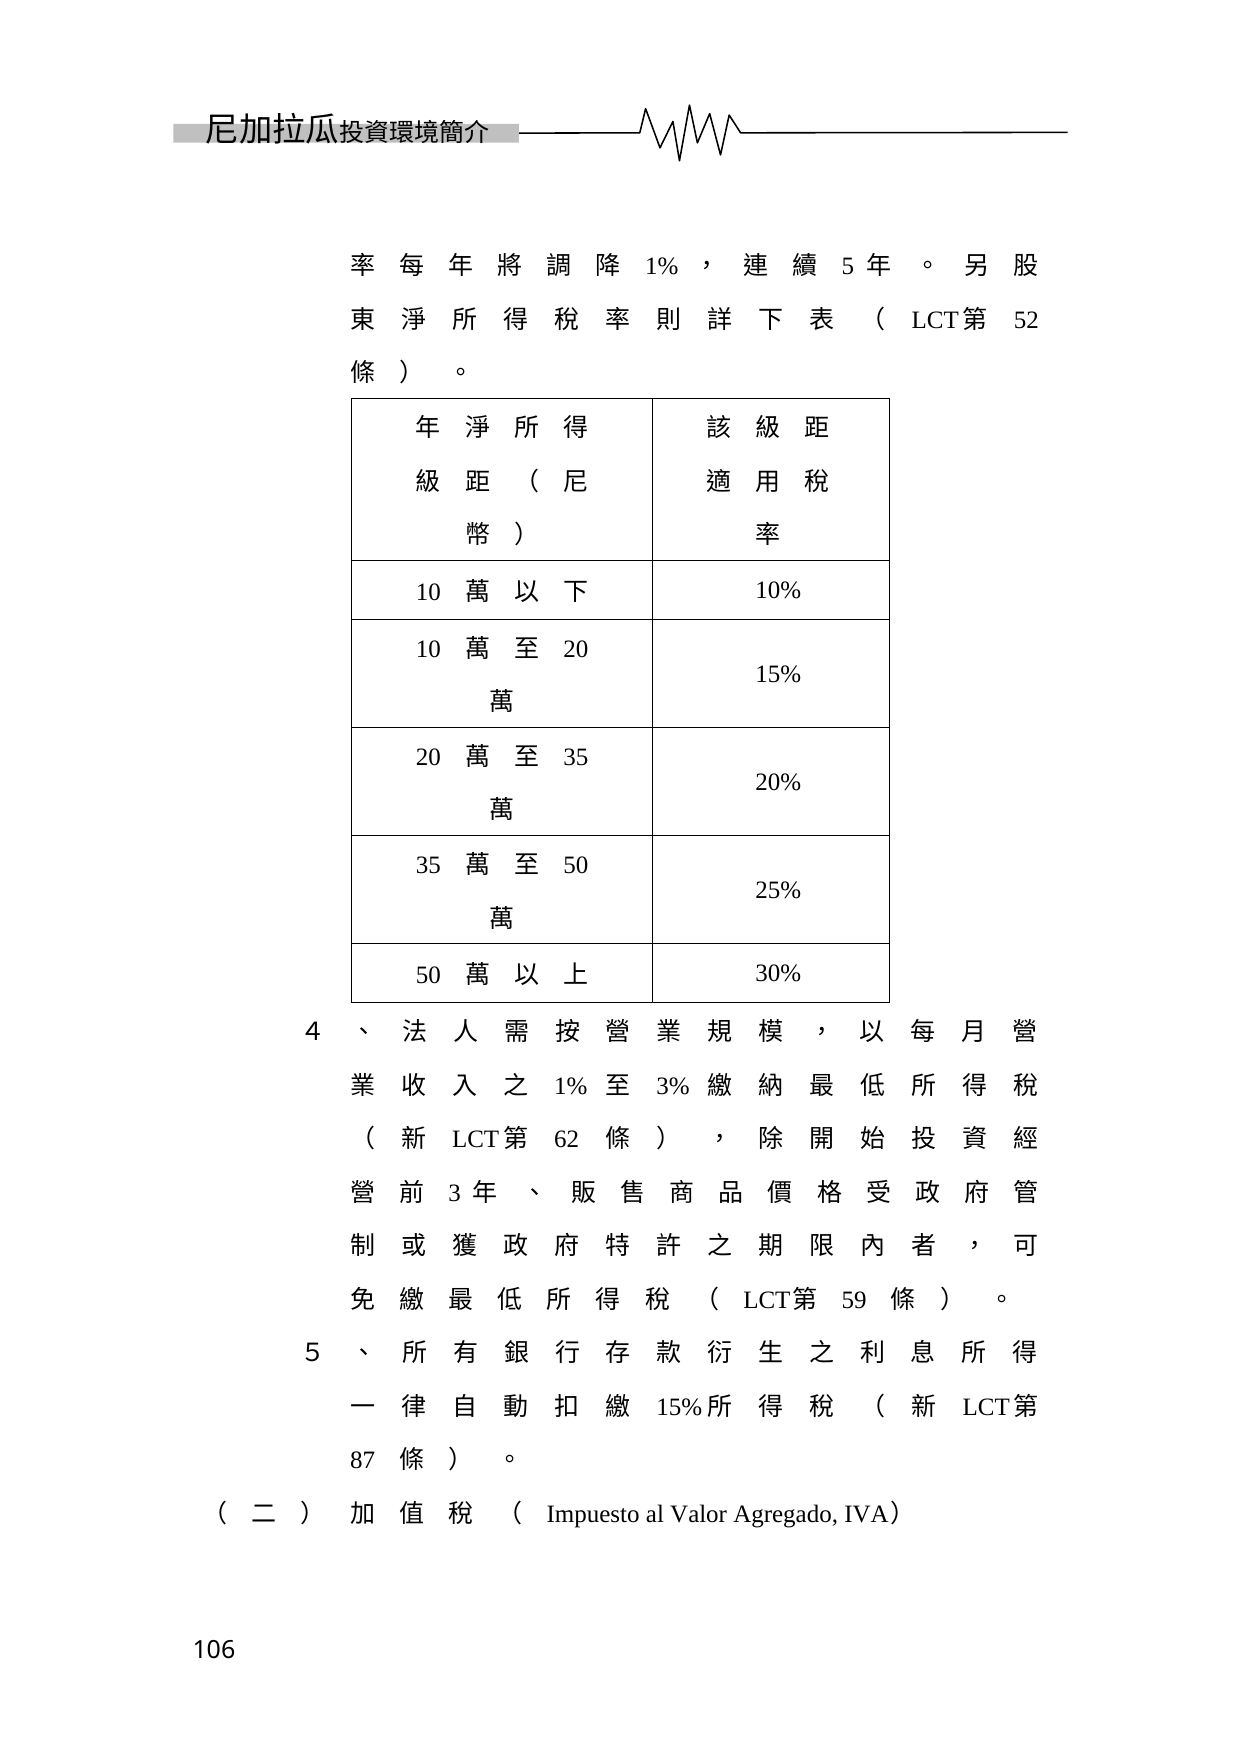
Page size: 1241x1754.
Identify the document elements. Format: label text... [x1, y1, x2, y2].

table_cell 10萬以下 [352, 561, 652, 618]
table_cell 15% [653, 620, 889, 727]
table_cell 20萬至35萬 [352, 728, 652, 835]
table_cell 25% [653, 836, 889, 943]
text ５、所有銀行存款衍生之利息所得一律自動扣繳15%所得稅（新LCT第87條）。 [276, 1324, 1063, 1485]
table_cell 10% [653, 561, 889, 618]
table_cell 10萬至20萬 [352, 620, 652, 727]
text 率每年將調降1%，連續5年。另股東淨所得稅率則詳下表（LCT第52條）。 [276, 237, 1063, 398]
table_cell 35萬至50萬 [352, 836, 652, 943]
table_cell 20% [653, 728, 889, 835]
text ４、法人需按營業規模，以每月營業收入之1%至3%繳納最低所得稅（新LCT第62條），除開始投資經營前3年、販售商品價格受政府管制或獲政府特許之期限內者，可免繳最低所得稅（LCT第59條）。 [276, 1003, 1063, 1324]
table_header 年淨所得級距（尼幣） [352, 399, 652, 559]
text （二）加值稅（Impuesto al Valor Agregado, IVA） [202, 1485, 1063, 1538]
table_cell 50萬以上 [352, 944, 652, 1002]
table_cell 30% [653, 944, 889, 1002]
table_header 該級距適用稅率 [653, 399, 889, 559]
